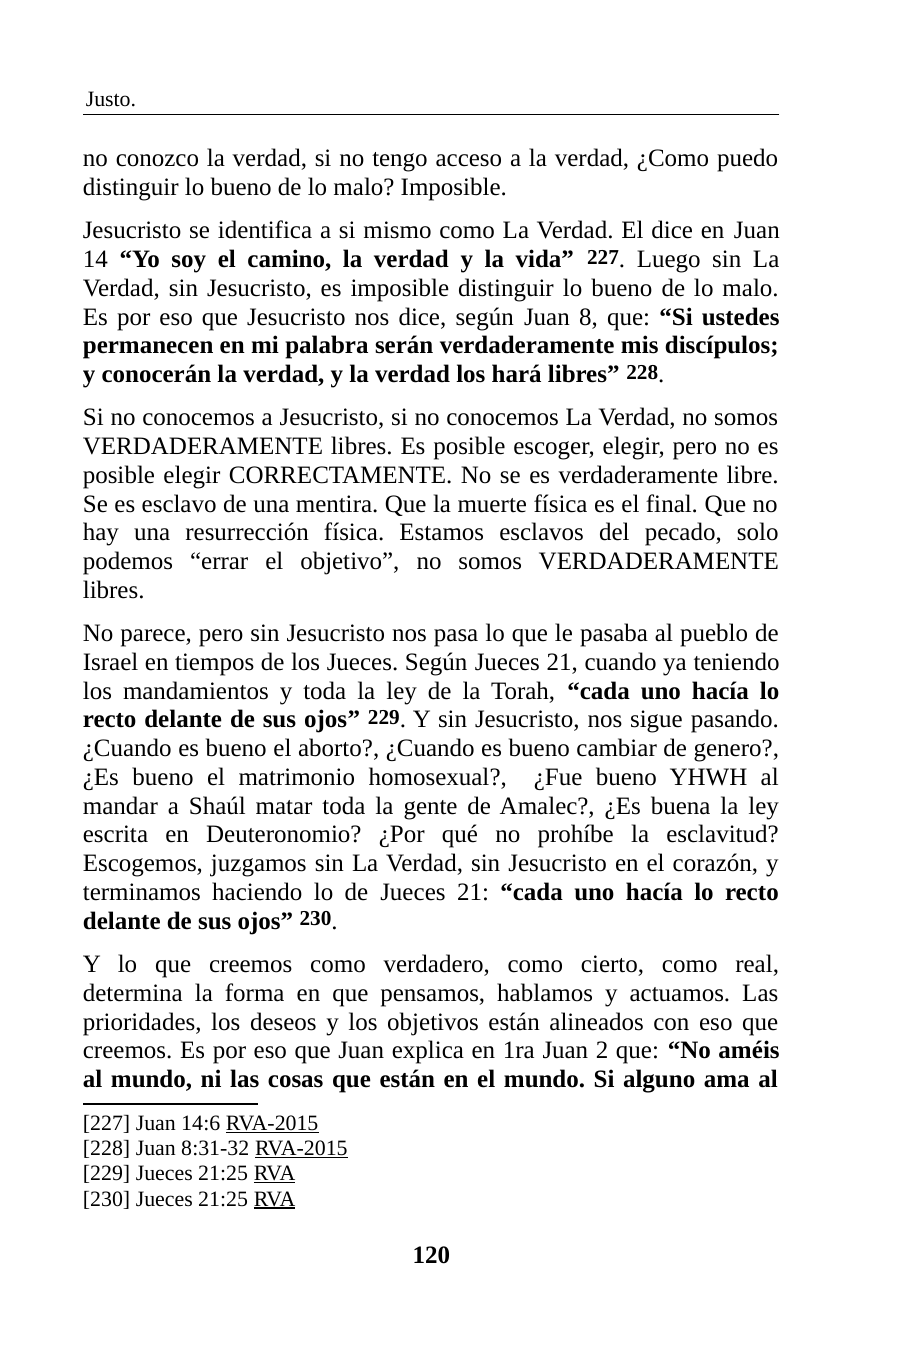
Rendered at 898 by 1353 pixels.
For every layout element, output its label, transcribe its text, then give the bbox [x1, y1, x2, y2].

text Jueces 21:25 RVA [83, 1186, 779, 1211]
text Juan 14:6 RVA-2015 [83, 1110, 779, 1135]
text no conozco la verdad, si no tengo acceso a la verdad, ¿Como puedo distinguir lo bueno de lo malo? Imposible. [83, 143, 779, 201]
text Y lo que creemos como verdadero, como cierto, como real, determina la forma en que pensamos, hablamos y actuamos. Las prioridades, los deseos y los objetivos están alineados con eso que creemos. Es por eso que Juan explica en 1ra Juan 2 que: “No améis al mundo, ni las cosas que están en el mundo. Si alguno ama al [83, 949, 779, 1093]
text Jesucristo se identifica a si mismo como La Verdad. El dice en Juan 14 “Yo soy el camino, la verdad y la vida” . Luego sin La Verdad, sin Jesucristo, es imposible distinguir lo bueno de lo malo. Es por eso que Jesucristo nos dice, según Juan 8, que: “Si ustedes permanecen en mi palabra serán verdaderamente mis discípulos; y conocerán la verdad, y la verdad los hará libres” . [83, 215, 779, 388]
text Juan 8:31-32 RVA-2015 [83, 1135, 779, 1160]
text Jueces 21:25 RVA [83, 1160, 779, 1186]
text Si no conocemos a Jesucristo, si no conocemos La Verdad, no somos VERDADERAMENTE libres. Es posible escoger, elegir, pero no es posible elegir CORRECTAMENTE. No se es verdaderamente libre. Se es esclavo de una mentira. Que la muerte física es el final. Que no hay una resurrección física. Estamos esclavos del pecado, solo podemos “errar el objetivo”, no somos VERDADERAMENTE libres. [83, 402, 779, 604]
text No parece, pero sin Jesucristo nos pasa lo que le pasaba al pueblo de Israel en tiempos de los Jueces. Según Jueces 21, cuando ya teniendo los mandamientos y toda la ley de la Torah, “cada uno hacía lo recto delante de sus ojos” . Y sin Jesucristo, nos sigue pasando. ¿Cuando es bueno el aborto?, ¿Cuando es bueno cambiar de genero?, ¿Es bueno el matrimonio homosexual?, ¿Fue bueno YHWH al mandar a Shaúl matar toda la gente de Amalec?, ¿Es buena la ley escrita en Deuteronomio? ¿Por qué no prohíbe la esclavitud? Escogemos, juzgamos sin La Verdad, sin Jesucristo en el corazón, y terminamos haciendo lo de Jueces 21: “cada uno hacía lo recto delante de sus ojos” . [83, 618, 779, 934]
